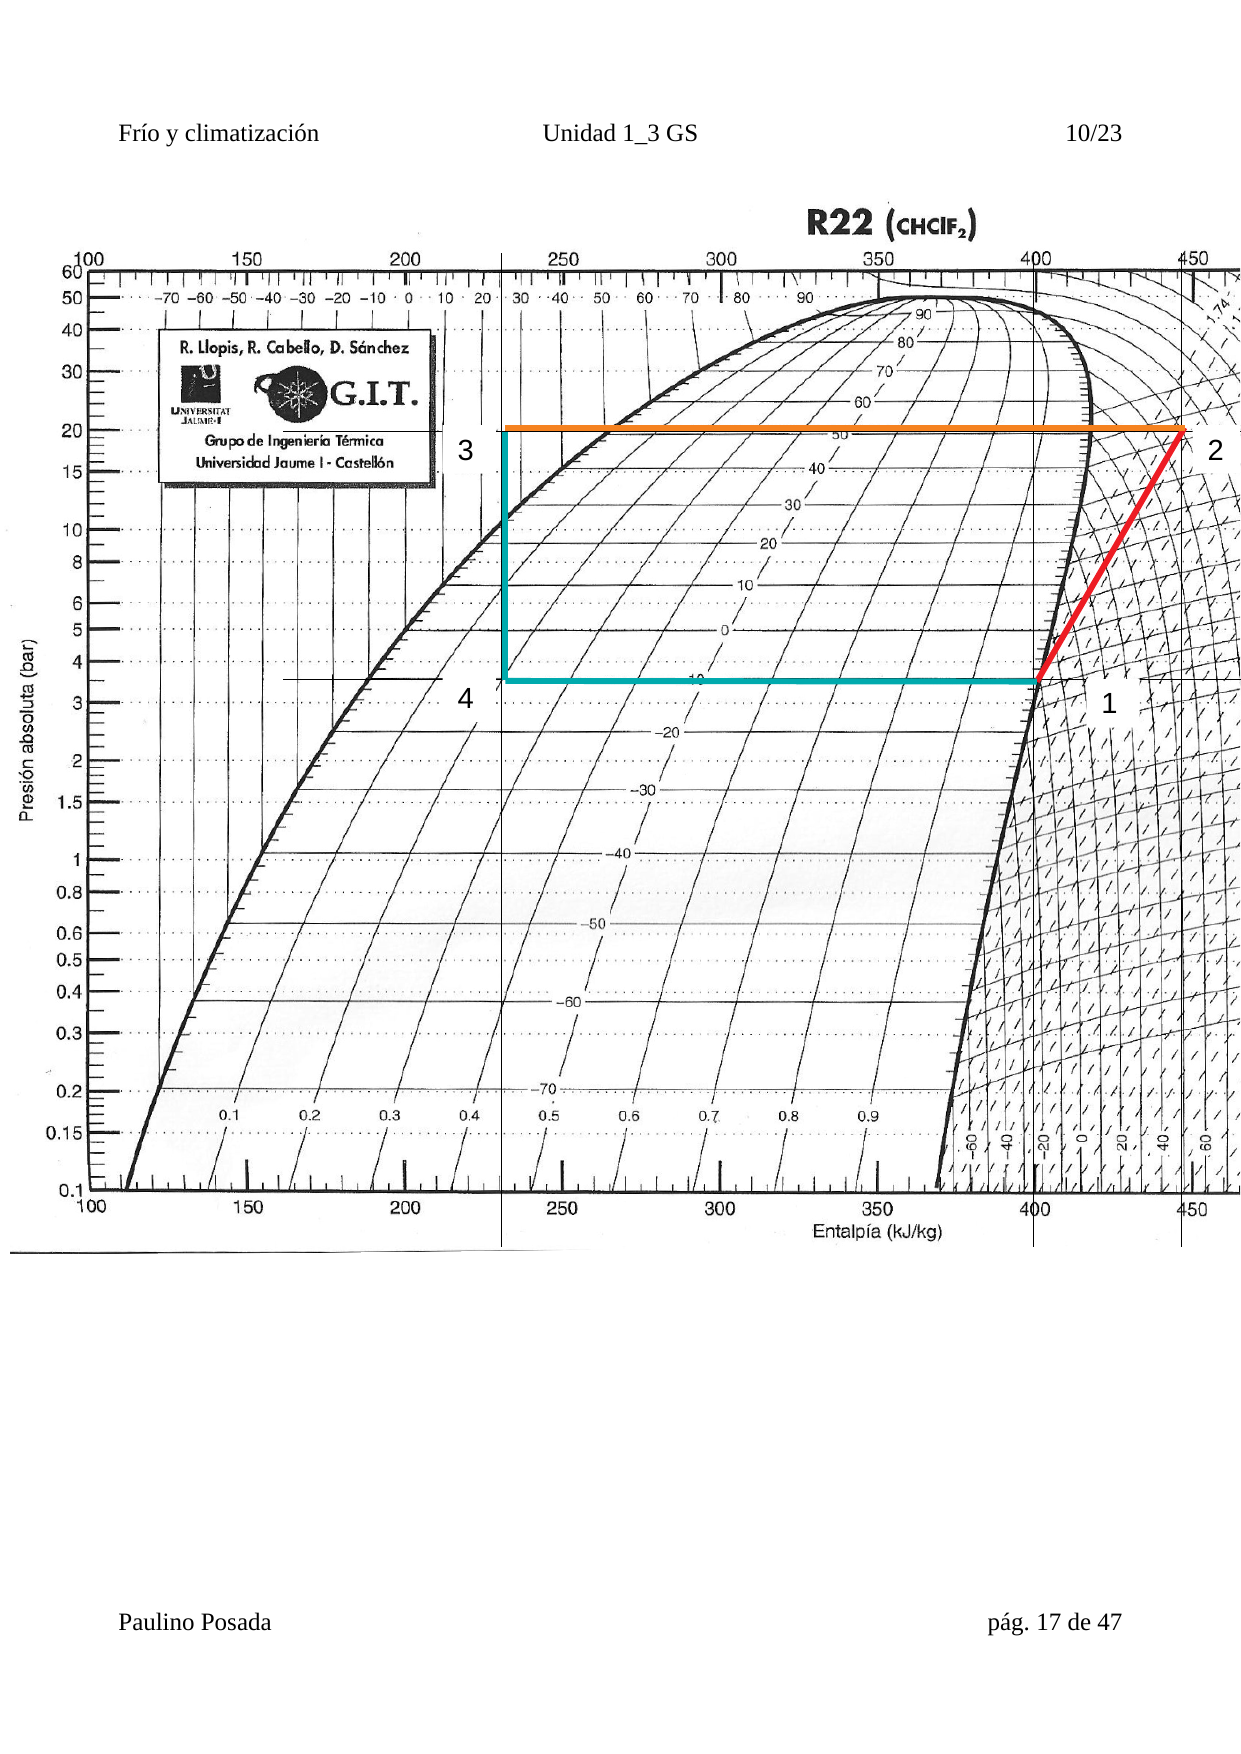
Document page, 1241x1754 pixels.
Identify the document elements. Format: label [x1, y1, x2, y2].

picture [3, 182, 1241, 1254]
picture [1034, 680, 1181, 1244]
picture [1182, 680, 1241, 1243]
picture [1034, 432, 1177, 678]
picture [508, 432, 1033, 678]
picture [1182, 432, 1241, 679]
picture [1043, 442, 1181, 679]
